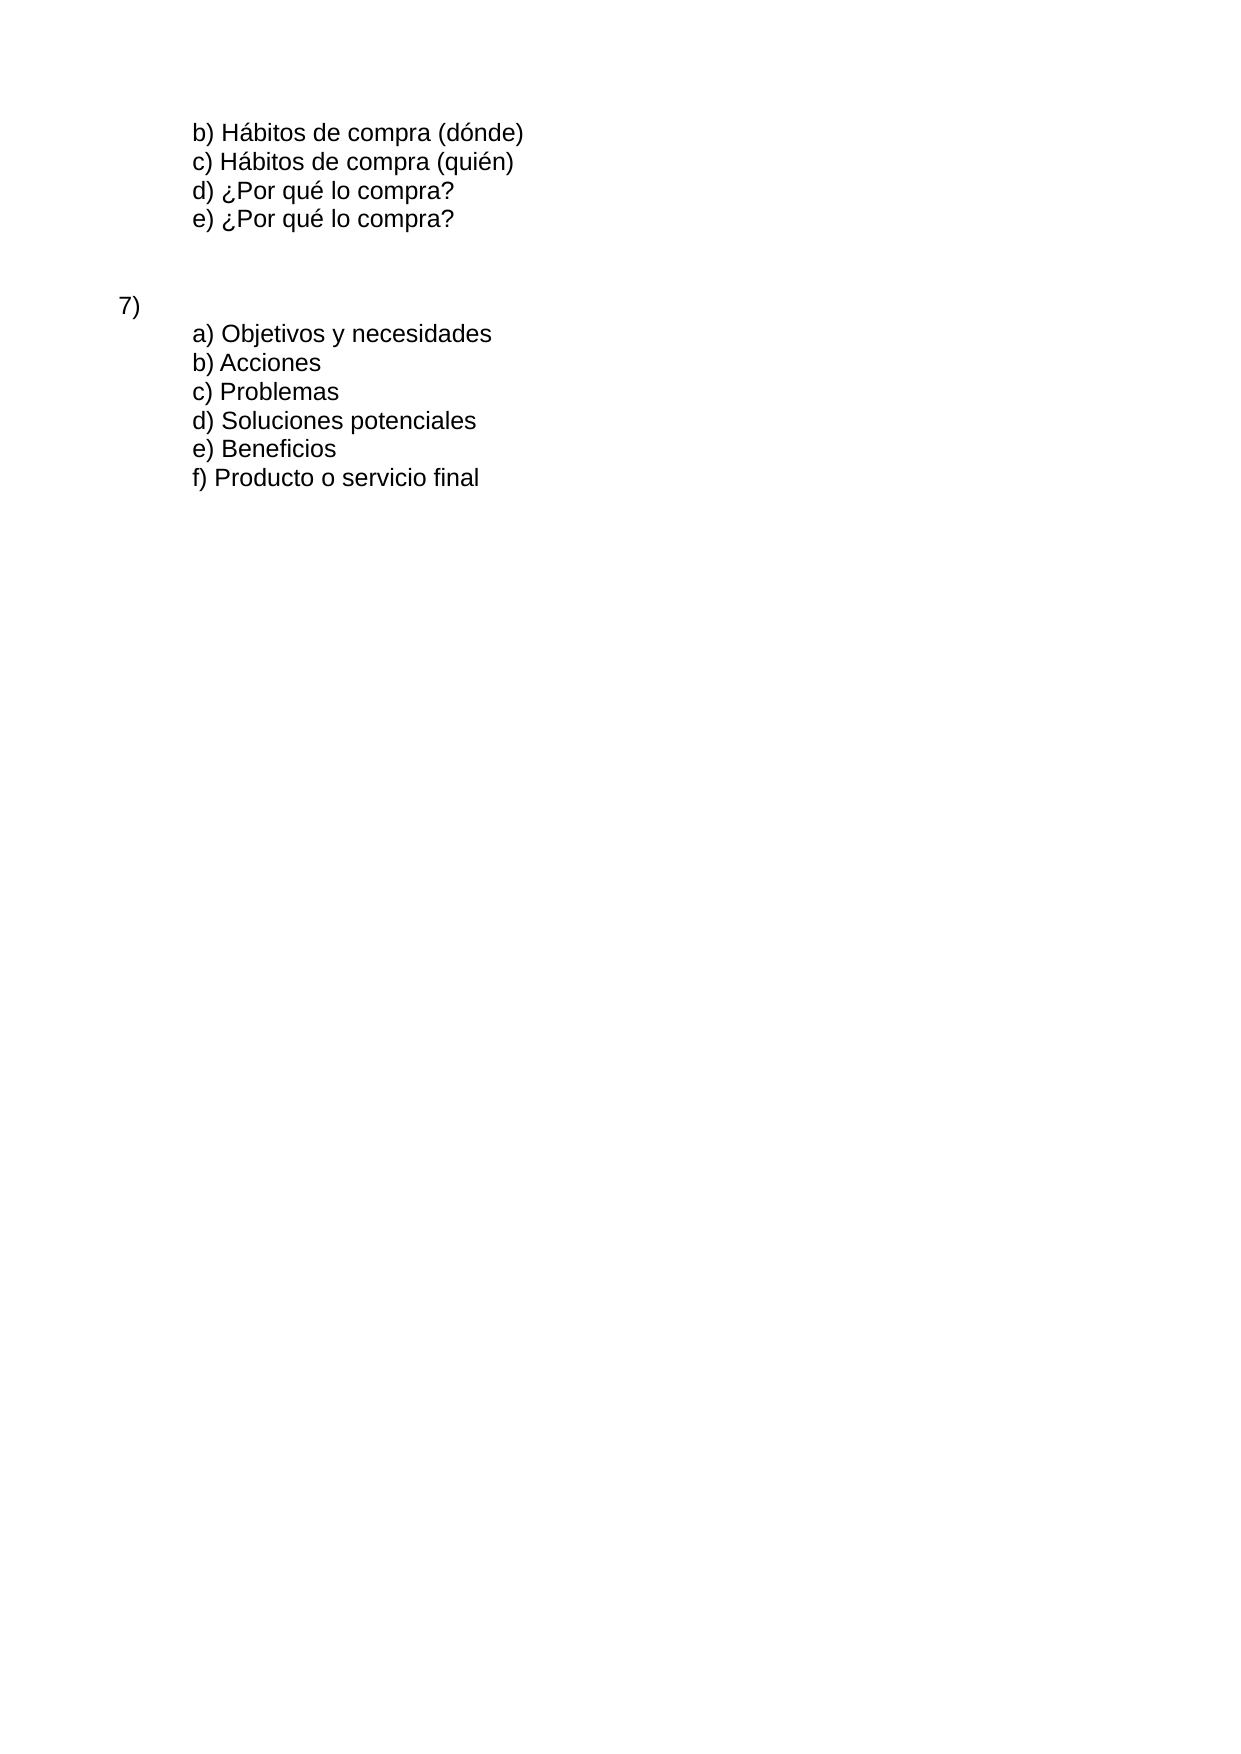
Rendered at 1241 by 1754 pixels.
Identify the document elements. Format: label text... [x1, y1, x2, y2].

text e) ¿Por qué lo compra? [118, 204, 1122, 233]
text a) Objetivos y necesidades [118, 319, 1122, 348]
text d) ¿Por qué lo compra? [118, 176, 1122, 204]
text 7) [118, 291, 1122, 319]
text b) Hábitos de compra (dónde) [118, 118, 1122, 147]
text d) Soluciones potenciales [118, 406, 1122, 434]
text e) Beneficios [118, 434, 1122, 463]
text f) Producto o servicio final [118, 463, 1122, 492]
text b) Acciones [118, 348, 1122, 377]
text c) Hábitos de compra (quién) [118, 147, 1122, 176]
text c) Problemas [118, 377, 1122, 406]
